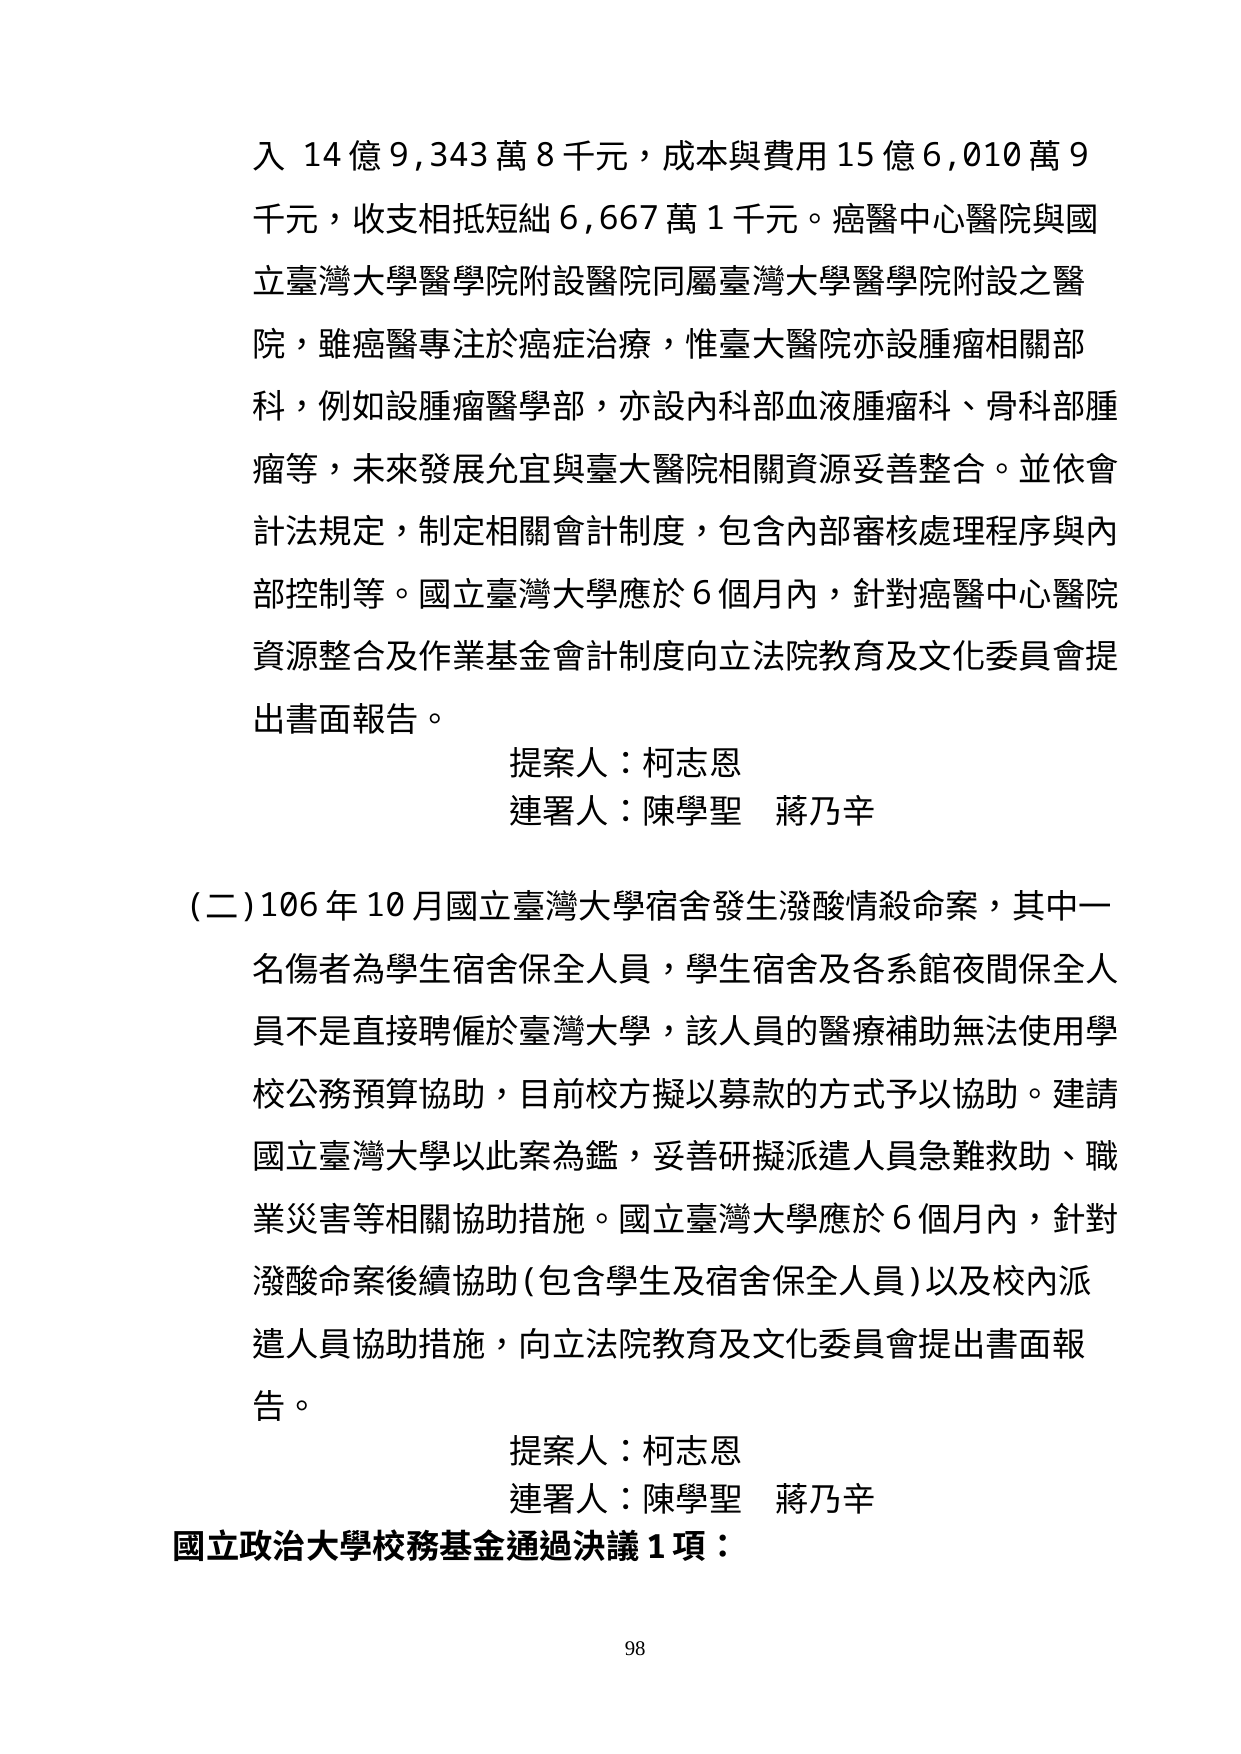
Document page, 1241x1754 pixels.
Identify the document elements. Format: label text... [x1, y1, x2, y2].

text 國立政治大學校務基金通過決議1項： [173, 1521, 1120, 1568]
text 連署人：陳學聖 蔣乃辛 [229, 785, 1122, 833]
text (二)106年10月國立臺灣大學宿舍發生潑酸情殺命案，其中一名傷者為學生宿舍保全人員，學生宿舍及各系館夜間保全人員不是直接聘僱於臺灣大學，該人員的醫療補助無法使用學校公務預算協助，目前校方擬以募款的方式予以協助。建請國立臺灣大學以此案為鑑，妥善研擬派遣人員急難救助、職業災害等相關協助措施。國立臺灣大學應於6個月內，針對潑酸命案後續協助(包含學生及宿舍保全人員)以及校內派遣人員協助措施，向立法院教育及文化委員會提出書面報告。 [185, 862, 1122, 1425]
text 提案人：柯志恩 [229, 1425, 1122, 1473]
text 提案人：柯志恩 [229, 737, 1122, 785]
text 連署人：陳學聖 蔣乃辛 [229, 1473, 1122, 1521]
text 入 14億9,343萬8千元，成本與費用15億6,010萬9千元，收支相抵短絀6,667萬1千元。癌醫中心醫院與國立臺灣大學醫學院附設醫院同屬臺灣大學醫學院附設之醫院，雖癌醫專注於癌症治療，惟臺大醫院亦設腫瘤相關部科，例如設腫瘤醫學部，亦設內科部血液腫瘤科、骨科部腫瘤等，未來發展允宜與臺大醫院相關資源妥善整合。並依會計法規定，制定相關會計制度，包含內部審核處理程序與內部控制等。國立臺灣大學應於6個月內，針對癌醫中心醫院資源整合及作業基金會計制度向立法院教育及文化委員會提出書面報告。 [185, 112, 1122, 737]
